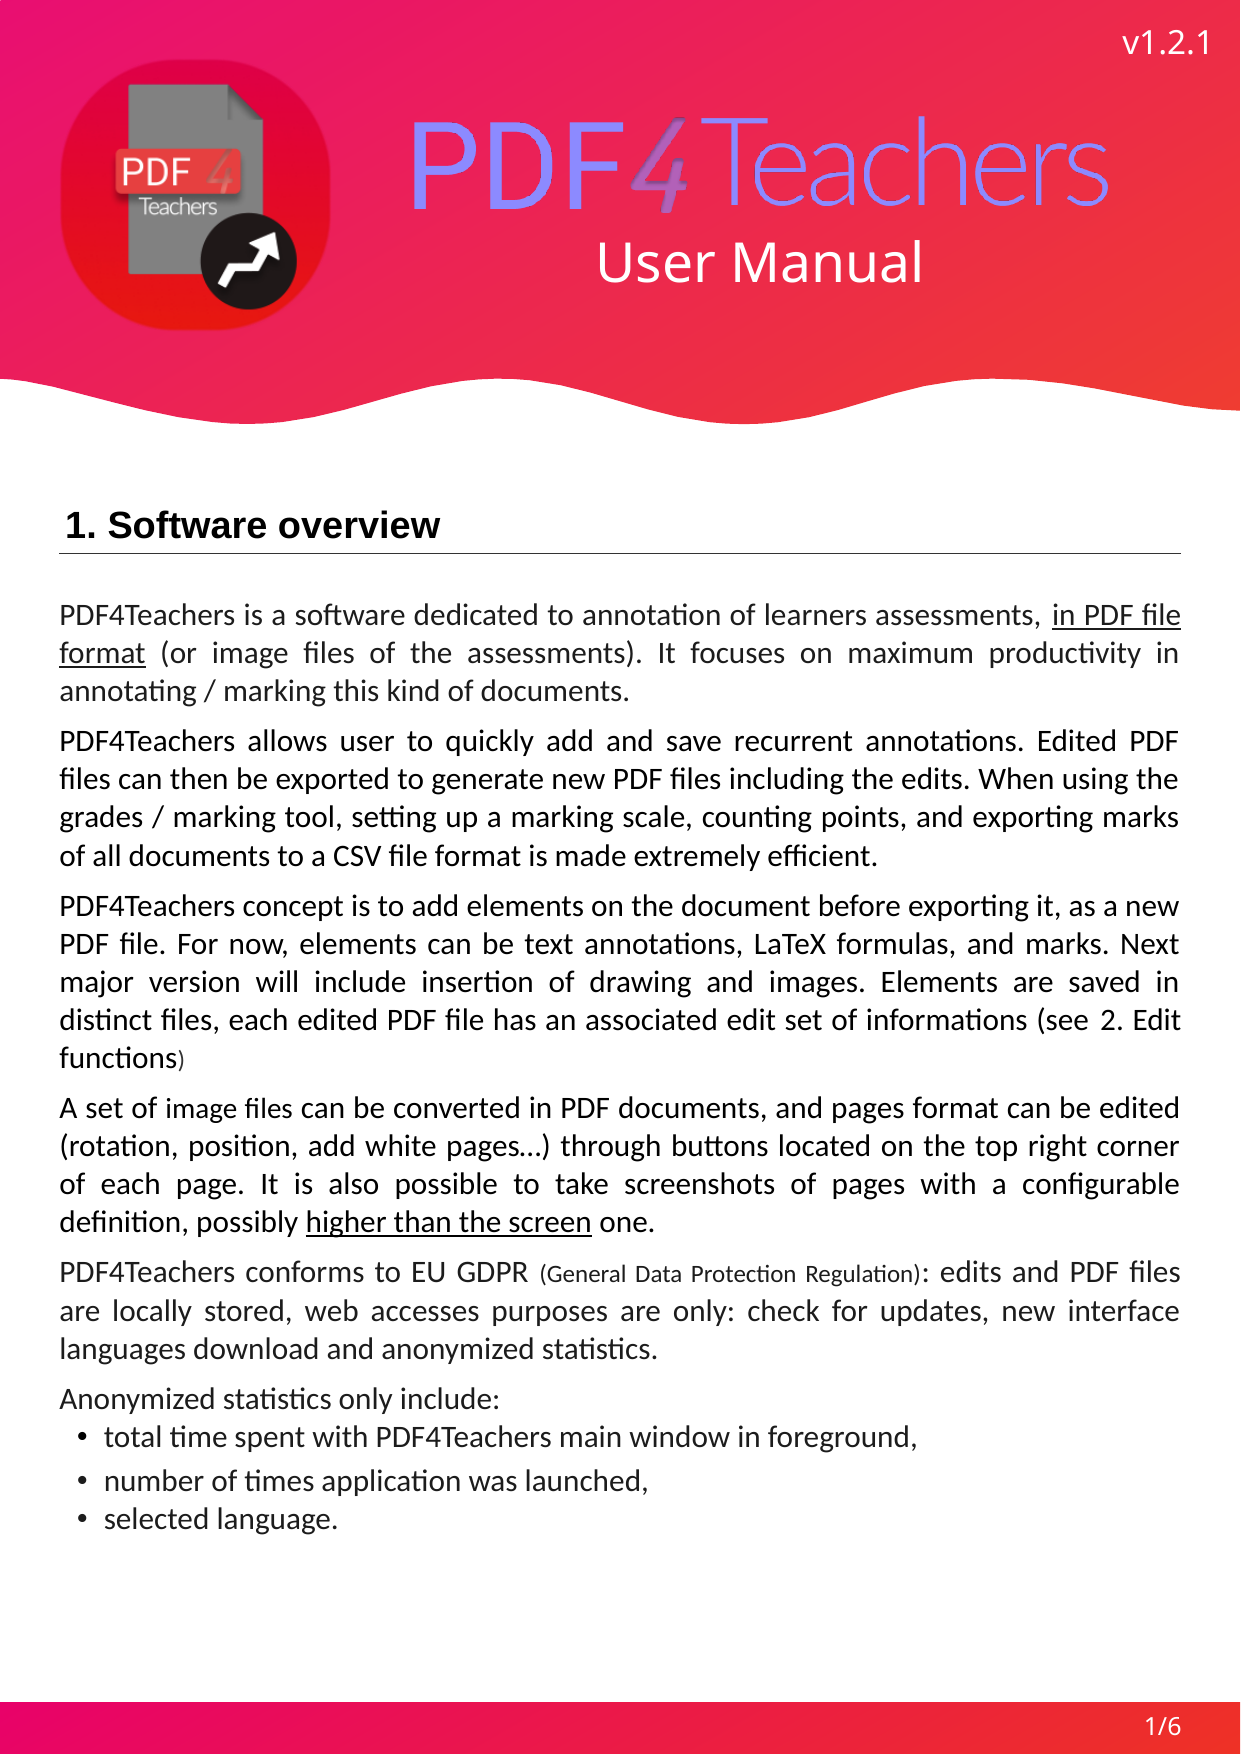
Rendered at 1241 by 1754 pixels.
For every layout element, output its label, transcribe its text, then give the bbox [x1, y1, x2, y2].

text A set of image files can be converted in PDF documents, and pages format can be edited (rotation, position, add white pages…) through buttons located on the top right corner of each page. It is also possible to take screenshots of pages with a configurable definition, possibly higher than the screen one. [59, 1088, 1181, 1241]
text Anonymized statistics only include: [59, 1379, 1181, 1417]
list total time spent with PDF4Teachers main window in foreground, [77, 1417, 1181, 1455]
picture [390, 107, 1129, 223]
list selected language. [77, 1499, 1181, 1537]
text PDF4Teachers conforms to EU GDPR (General Data Protection Regulation): edits and PDF files are locally stored, web accesses purposes are only: check for updates, new interface languages download and anonymized statistics. [59, 1252, 1181, 1367]
text PDF4Teachers is a software dedicated to annotation of learners assessments, in PDF file format (or image files of the assessments). It focuses on maximum productivity in annotating / marking this kind of documents. [59, 595, 1181, 709]
text PDF4Teachers concept is to add elements on the document before exporting it, as a new PDF file. For now, elements can be text annotations, LaTeX formulas, and marks. Next major version will include insertion of drawing and images. Elements are saved in distinct files, each edited PDF file has an associated edit set of informations (see 2. Edit functions) [59, 886, 1181, 1076]
list number of times application was launched, [77, 1461, 1181, 1499]
subtitle Software overview [59, 497, 1181, 553]
text PDF4Teachers allows user to quickly add and save recurrent annotations. Edited PDF files can then be exported to generate new PDF files including the edits. When using the grades / marking tool, setting up a marking scale, counting points, and exporting marks of all documents to a CSV file format is made extremely efficient. [59, 721, 1181, 874]
